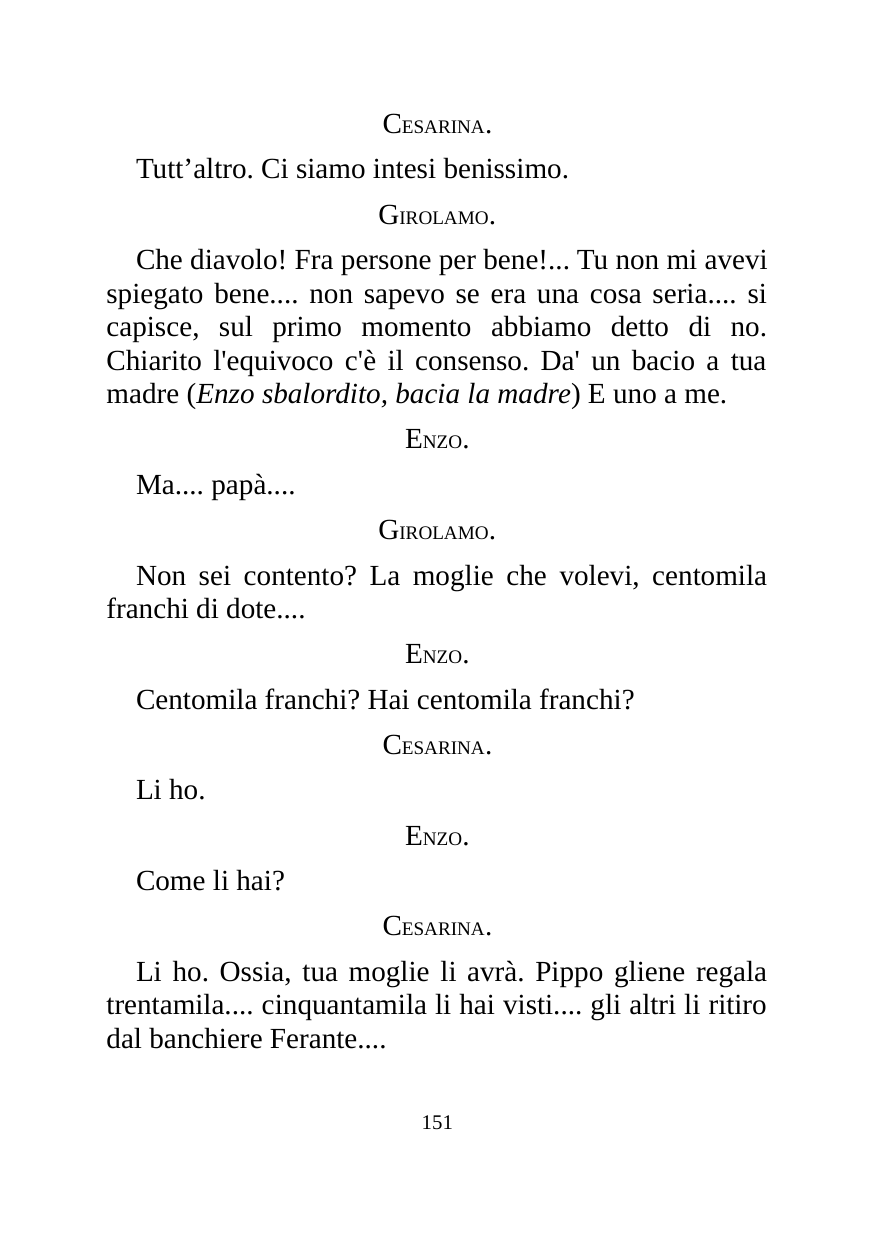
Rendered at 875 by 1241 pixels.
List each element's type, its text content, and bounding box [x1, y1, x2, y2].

text Che diavolo! Fra persone per bene!... Tu non mi avevi spiegato bene.... non sapevo se era una cosa seria.... si capisce, sul primo momento abbiamo detto di no. Chiarito l'equivoco c'è il consenso. Da' un bacio a tua madre (Enzo sbalordito, bacia la madre) E uno a me. [106, 242, 768, 410]
text Cesarina. [106, 908, 768, 942]
text Come li hai? [106, 863, 768, 897]
text Ma.... papà.... [106, 467, 768, 501]
text Tutt’altro. Ci siamo intesi benissimo. [106, 152, 768, 185]
text Cesarina. [106, 727, 768, 761]
text Centomila franchi? Hai centomila franchi? [106, 682, 768, 715]
text Li ho. Ossia, tua moglie li avrà. Pippo gliene regala trentamila.... cinquantamila li hai visti.... gli altri li ritiro dal banchiere Ferante.... [106, 954, 768, 1054]
text Non sei contento? La moglie che volevi, centomila franchi di dote.... [106, 558, 768, 625]
text Girolamo. [106, 512, 768, 546]
text Cesarina. [106, 106, 768, 140]
text Enzo. [106, 818, 768, 851]
text Enzo. [106, 422, 768, 455]
text Girolamo. [106, 197, 768, 230]
text Li ho. [106, 772, 768, 806]
text Enzo. [106, 636, 768, 670]
